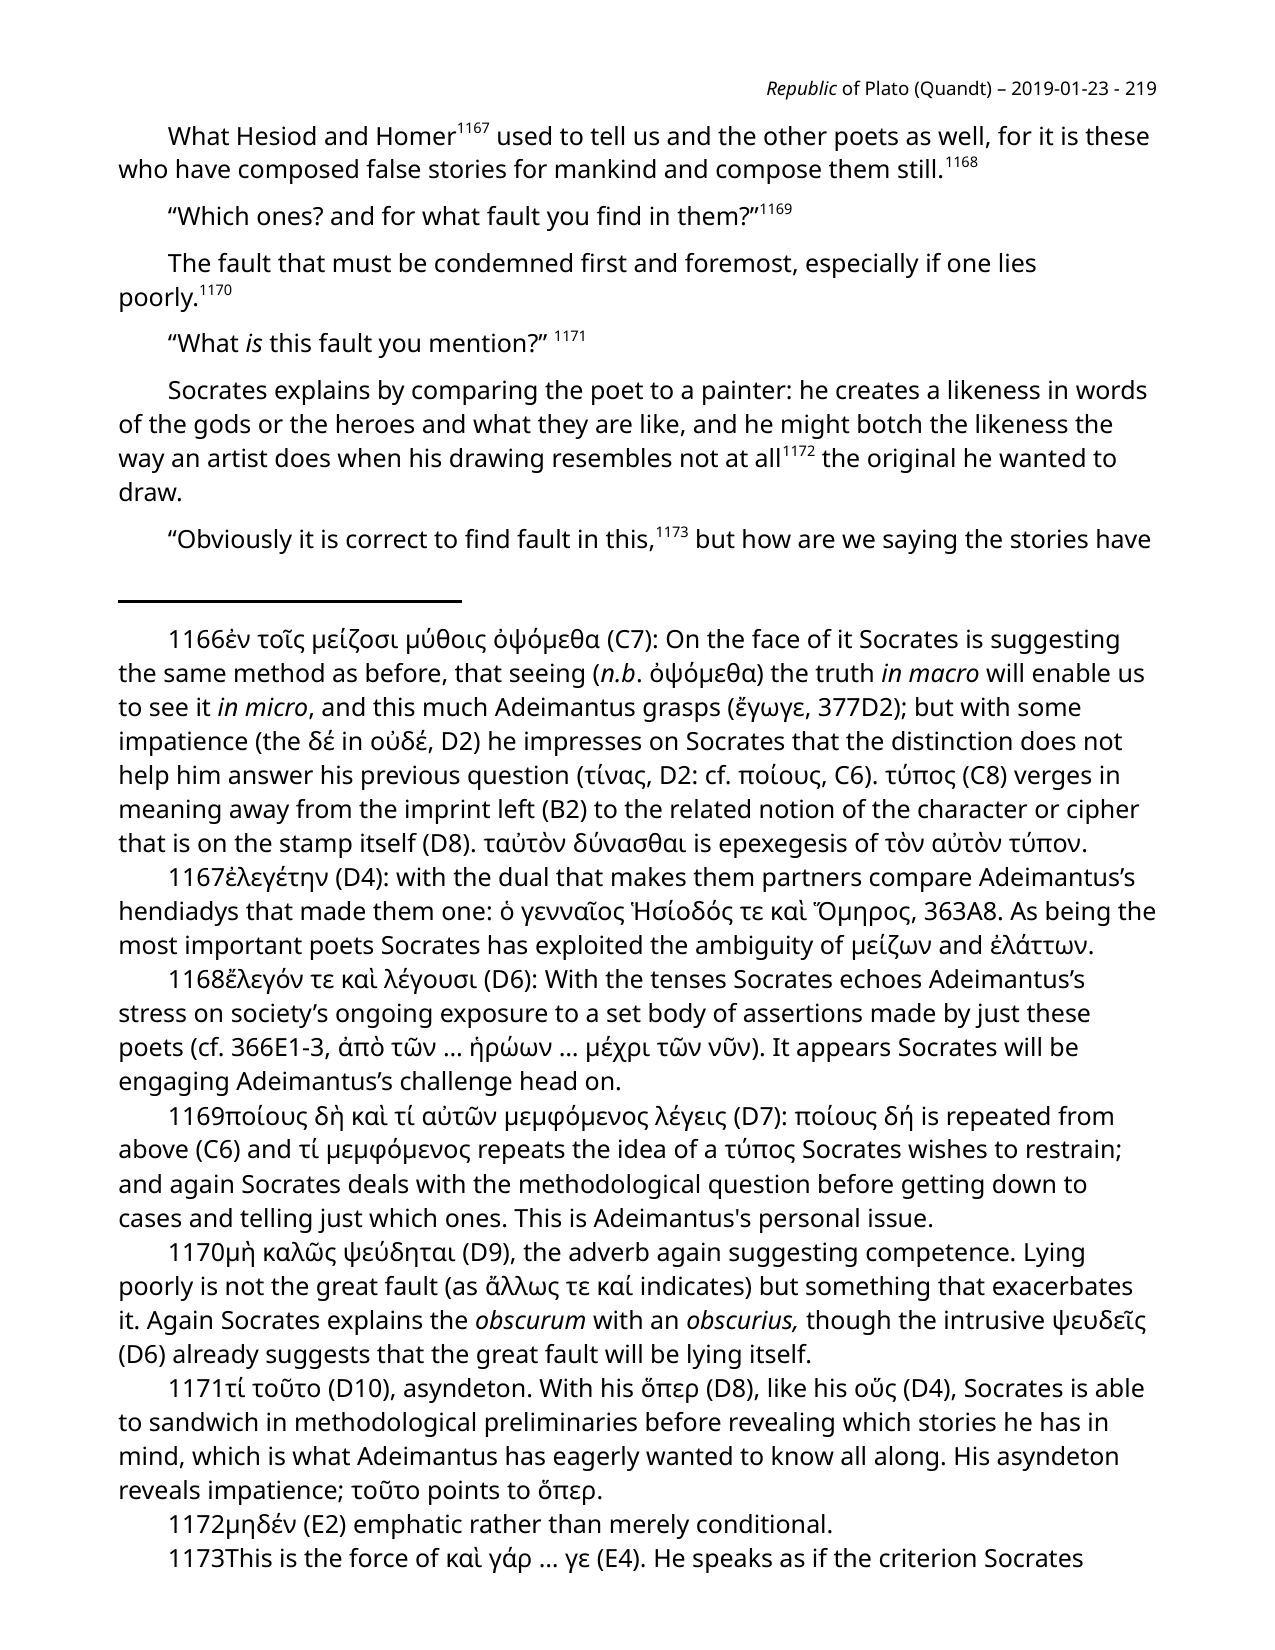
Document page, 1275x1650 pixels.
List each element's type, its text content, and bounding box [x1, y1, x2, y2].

text “Which ones? and for what fault you find in them?” [118, 199, 1157, 233]
text This is the force of καὶ γάρ … γε (E4). He speaks as if the criterion Socrates suggests is so obvious and his acceptance of it so easily granted, that his request for instances is even more warranted (so again, at 378A7, agreeing as if the assertion were obvious). [118, 1541, 1157, 1575]
text “What is this fault you mention?” [118, 326, 1157, 360]
text τί τοῦτο (D10), asyndeton. With his ὅπερ (D8), like his οὕς (D4), Socrates is able to sandwich in methodological preliminaries before revealing which stories he has in mind, which is what Adeimantus has eagerly wanted to know all along. His asyndeton reveals impatience; τοῦτο points to ὅπερ. [118, 1371, 1157, 1507]
text “Obviously it is correct to find fault in this, but how are we saying the stories have this fault and which stories are we saying have it?” [118, 521, 1157, 555]
text What Hesiod and Homer used to tell us and the other poets as well, for it is these who have composed false stories for mankind and compose them still. [118, 118, 1157, 186]
text ἐν τοῖς μείζοσι μύθοις ὀψόμεθα (C7): On the face of it Socrates is suggesting the same method as before, that seeing (n.b. ὀψόμεθα) the truth in macro will enable us to see it in micro, and this much Adeimantus grasps (ἔγωγε, 377D2); but with some impatience (the δέ in οὐδέ, D2) he impresses on Socrates that the distinction does not help him answer his previous question (τίνας, D2: cf. ποίους, C6). τύπος (C8) verges in meaning away from the imprint left (B2) to the related notion of the character or cipher that is on the stamp itself (D8). ταὐτὸν δύνασθαι is epexegesis of τὸν αὐτὸν τύπον. [118, 621, 1157, 860]
text ἐλεγέτην (D4): with the dual that makes them partners compare Adeimantus’s hendiadys that made them one: ὁ γενναῖος Ἡσίοδός τε καὶ Ὅμηρος, 363A8. As being the most important poets Socrates has exploited the ambiguity of μείζων and ἐλάττων. [118, 860, 1157, 962]
text μὴ καλῶς ψεύδηται (D9), the adverb again suggesting competence. Lying poorly is not the great fault (as ἄλλως τε καί indicates) but something that exacerbates it. Again Socrates explains the obscurum with an obscurius, though the intrusive ψευδεῖς (D6) already suggests that the great fault will be lying itself. [118, 1234, 1157, 1371]
text The fault that must be condemned first and foremost, especially if one lies poorly. [118, 245, 1157, 313]
text Socrates explains by comparing the poet to a painter: he creates a likeness in words of the gods or the heroes and what they are like, and he might botch the likeness the way an artist does when his drawing resembles not at all the original he wanted to draw. [118, 372, 1157, 509]
text ἔλεγόν τε καὶ λέγουσι (D6): With the tenses Socrates echoes Adeimantus’s stress on society’s ongoing exposure to a set body of assertions made by just these poets (cf. 366E1-3, ἀπὸ τῶν … ἡρώων … μέχρι τῶν νῦν). It appears Socrates will be engaging Adeimantus’s challenge head on. [118, 962, 1157, 1098]
text ποίους δὴ καὶ τί αὐτῶν μεμφόμενος λέγεις (D7): ποίους δή is repeated from above (C6) and τί μεμφόμενος repeats the idea of a τύπος Socrates wishes to restrain; and again Socrates deals with the methodological question before getting down to cases and telling just which ones. This is Adeimantus's personal issue. [118, 1098, 1157, 1234]
text μηδέν (E2) emphatic rather than merely conditional. [118, 1507, 1157, 1541]
